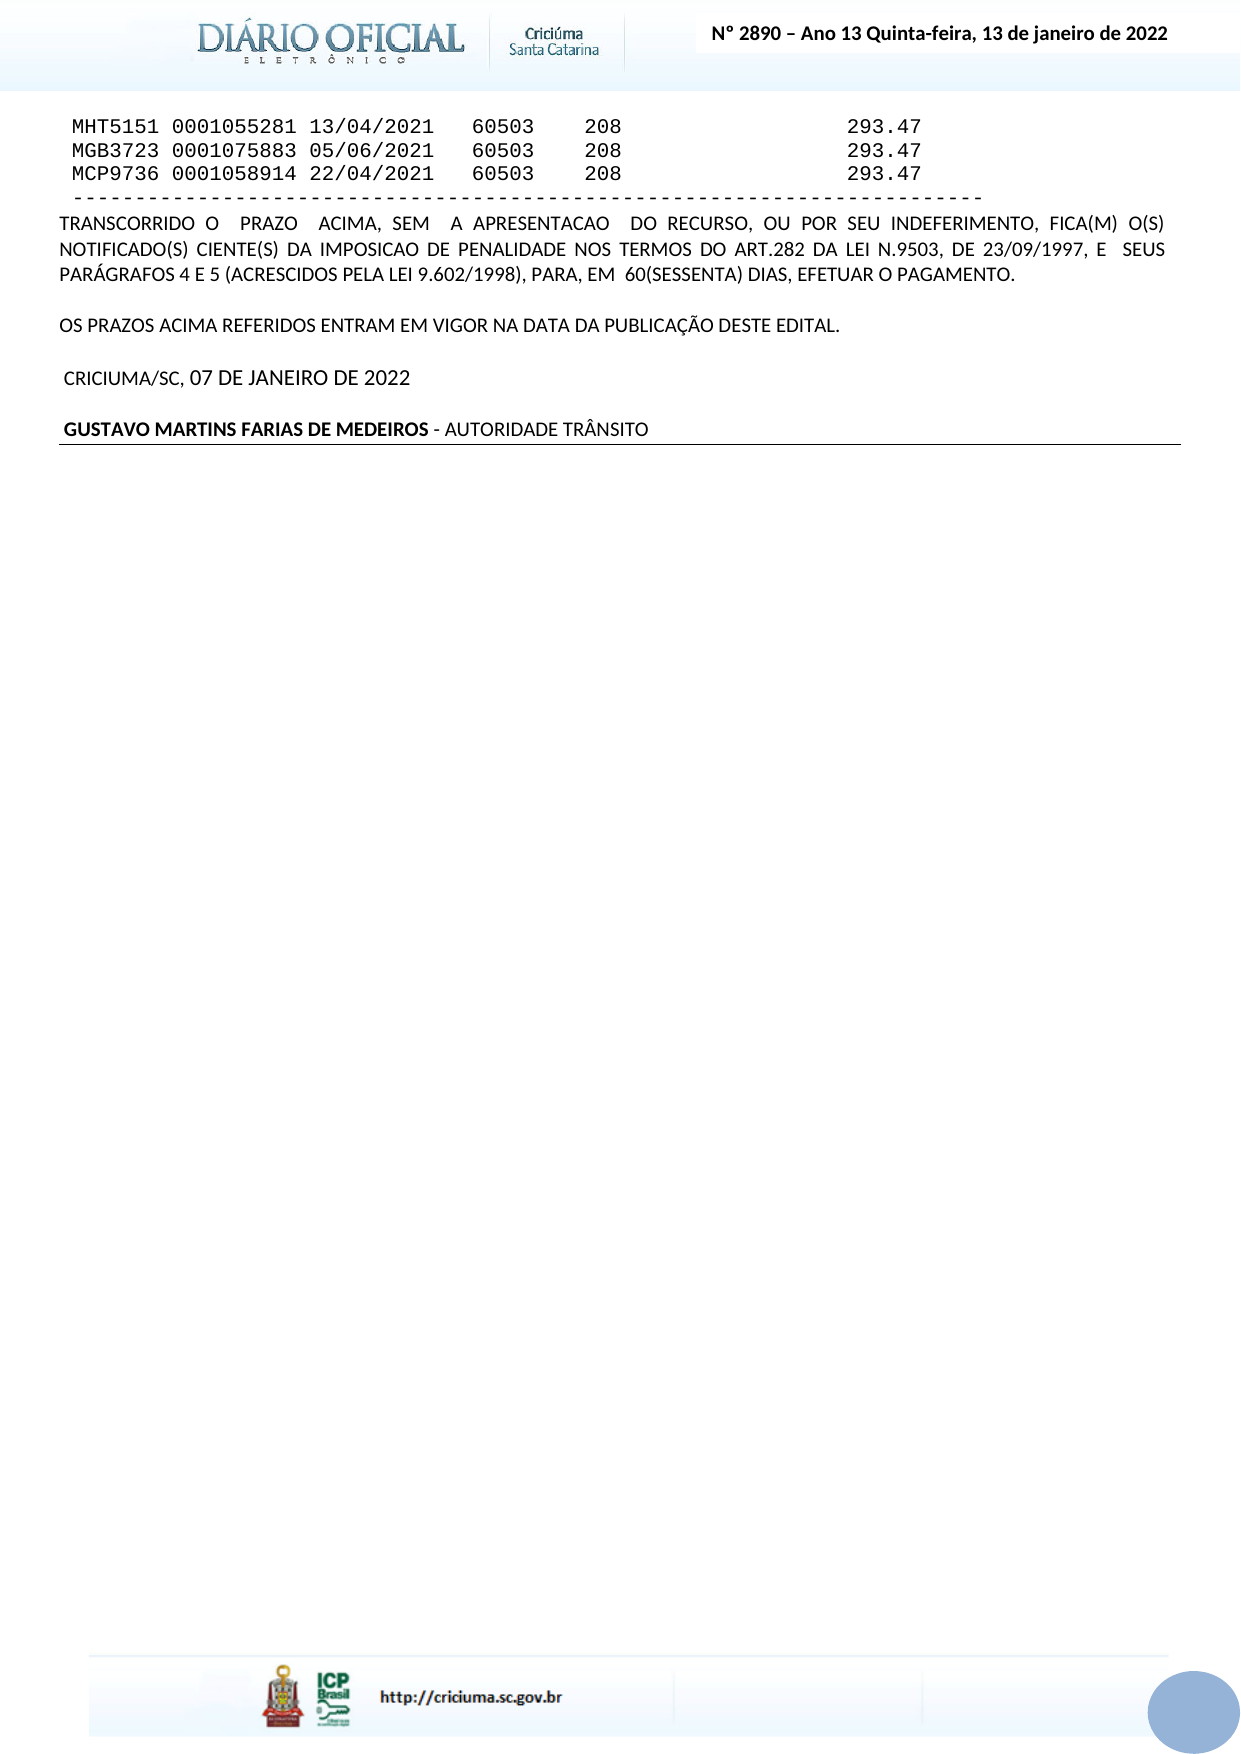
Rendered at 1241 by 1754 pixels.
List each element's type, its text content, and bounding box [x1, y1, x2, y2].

text MCP9736 0001058914 22/04/2021 60503 208 293.47 [59, 163, 1181, 187]
text MGB3723 0001075883 05/06/2021 60503 208 293.47 [59, 140, 1181, 163]
text ------------------------------------------------------------------------- [59, 187, 1181, 211]
text TRANSCORRIDO O PRAZO ACIMA, SEM A APRESENTACAO DO RECURSO, OU POR SEU INDEFERIMENTO, FICA(M) O(S) NOTIFICADO(S) CIENTE(S) DA IMPOSICAO DE PENALIDADE NOS TERMOS DO ART.282 DA LEI N.9503, DE 23/09/1997, E SEUS PARÁGRAFOS 4 E 5 (ACRESCIDOS PELA LEI 9.602/1998), PARA, EM 60(SESSENTA) DIAS, EFETUAR O PAGAMENTO. [59, 211, 1167, 287]
text OS PRAZOS ACIMA REFERIDOS ENTRAM EM VIGOR NA DATA DA PUBLICAÇÃO DESTE EDITAL. [59, 312, 1167, 338]
text GUSTAVO MARTINS FARIAS DE MEDEIROS - AUTORIDADE TRÂNSITO [59, 417, 1181, 444]
text MHT5151 0001055281 13/04/2021 60503 208 293.47 [59, 116, 1181, 140]
text CRICIUMA/SC, 07 DE JANEIRO DE 2022 [59, 363, 1181, 391]
